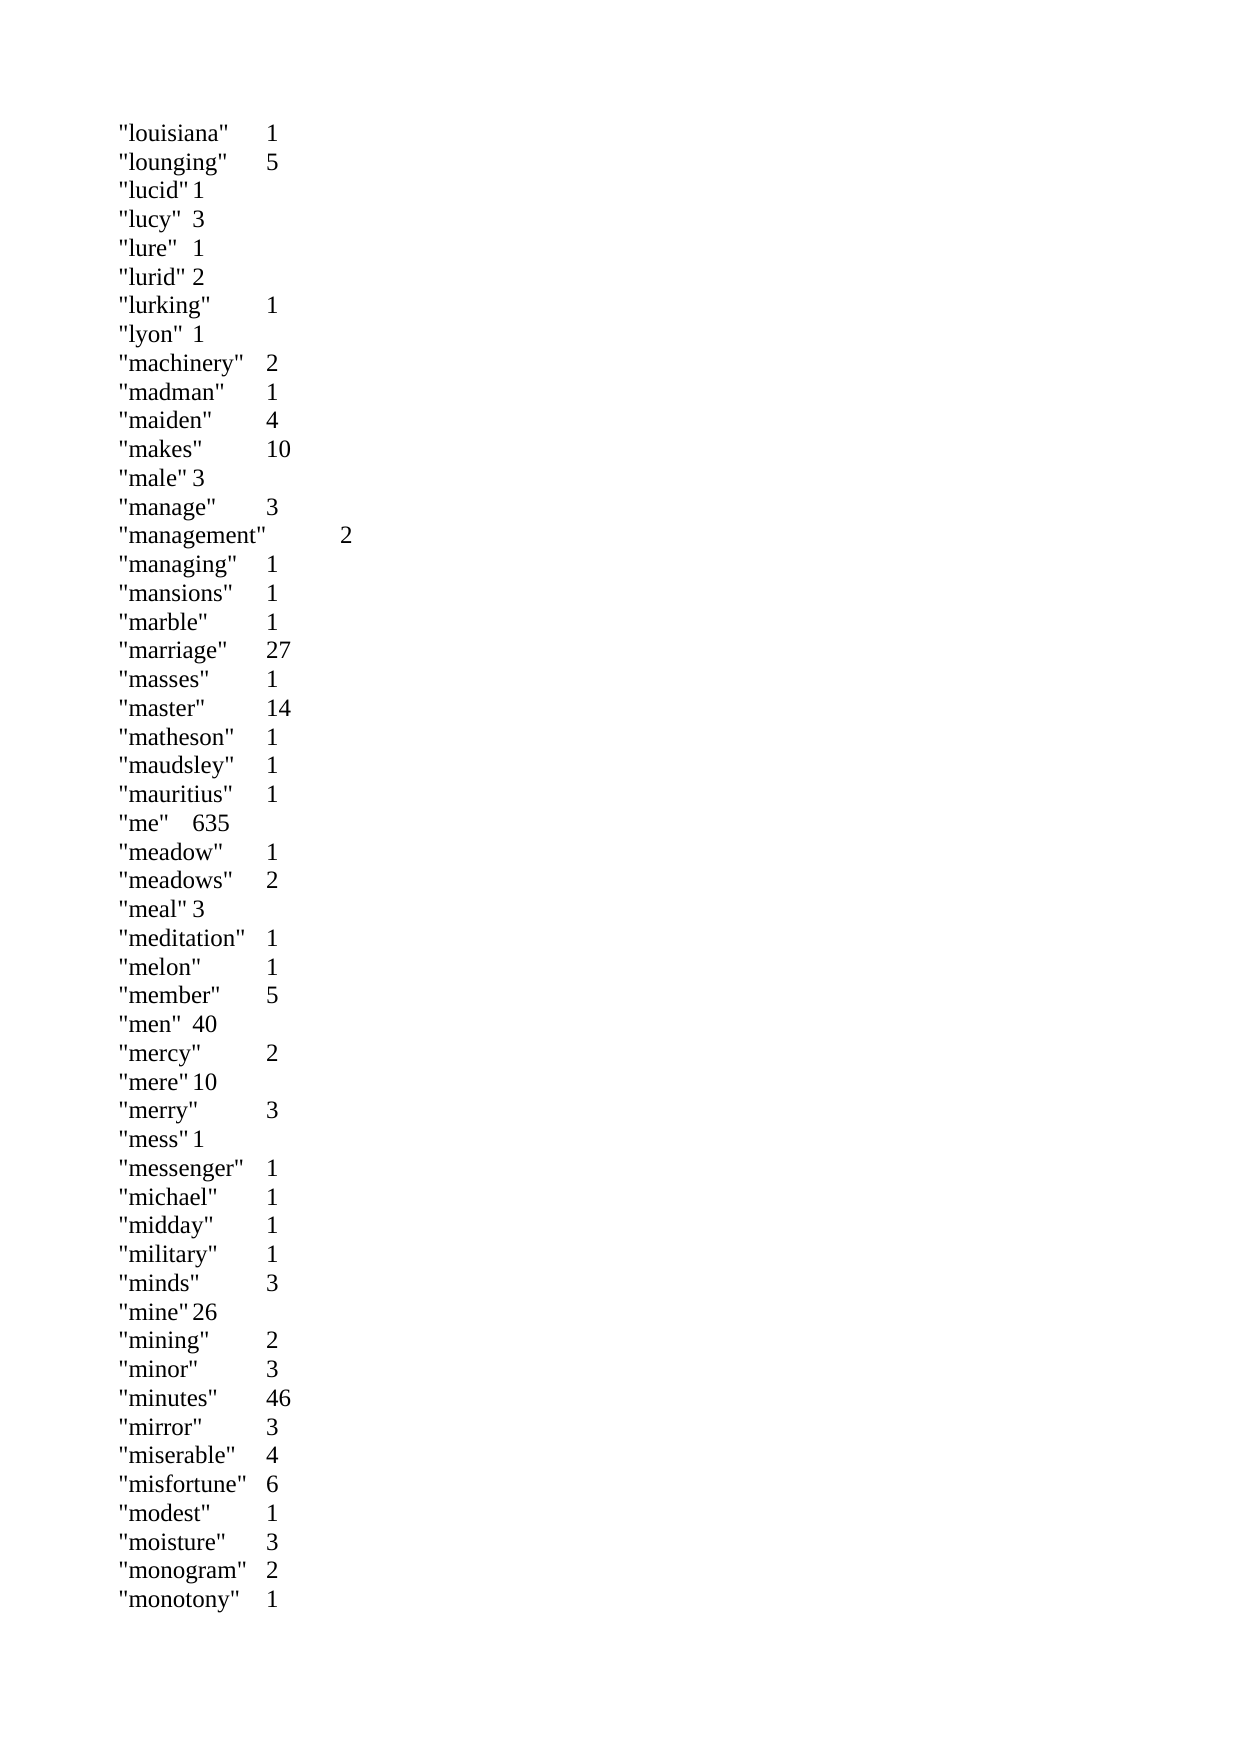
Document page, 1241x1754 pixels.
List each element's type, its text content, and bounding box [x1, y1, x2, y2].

text "modest" 1 [118, 1498, 1122, 1527]
text "management" 2 [118, 521, 1122, 549]
text "me" 635 [118, 808, 1122, 837]
text "mercy" 2 [118, 1038, 1122, 1067]
text "meal" 3 [118, 894, 1122, 923]
text "member" 5 [118, 981, 1122, 1009]
text "misfortune" 6 [118, 1469, 1122, 1498]
text "monotony" 1 [118, 1584, 1122, 1613]
text "lounging" 5 [118, 147, 1122, 176]
text "mauritius" 1 [118, 779, 1122, 808]
text "mining" 2 [118, 1326, 1122, 1354]
text "midday" 1 [118, 1211, 1122, 1239]
text "lucid" 1 [118, 176, 1122, 204]
text "meditation" 1 [118, 923, 1122, 952]
text "madman" 1 [118, 377, 1122, 406]
text "masses" 1 [118, 664, 1122, 693]
text "meadows" 2 [118, 866, 1122, 894]
text "melon" 1 [118, 952, 1122, 981]
text "makes" 10 [118, 434, 1122, 463]
text "lucy" 3 [118, 204, 1122, 233]
text "mess" 1 [118, 1124, 1122, 1153]
text "lurking" 1 [118, 291, 1122, 319]
text "louisiana" 1 [118, 118, 1122, 147]
text "meadow" 1 [118, 837, 1122, 866]
text "maudsley" 1 [118, 751, 1122, 779]
text "monogram" 2 [118, 1556, 1122, 1584]
text "marble" 1 [118, 607, 1122, 636]
text "maiden" 4 [118, 406, 1122, 434]
text "merry" 3 [118, 1096, 1122, 1124]
text "male" 3 [118, 463, 1122, 492]
text "master" 14 [118, 693, 1122, 722]
text "matheson" 1 [118, 722, 1122, 751]
text "marriage" 27 [118, 636, 1122, 664]
text "men" 40 [118, 1009, 1122, 1038]
text "minutes" 46 [118, 1383, 1122, 1412]
text "lyon" 1 [118, 319, 1122, 348]
text "mirror" 3 [118, 1412, 1122, 1441]
text "messenger" 1 [118, 1153, 1122, 1182]
text "moisture" 3 [118, 1527, 1122, 1556]
text "lure" 1 [118, 233, 1122, 262]
text "lurid" 2 [118, 262, 1122, 291]
text "machinery" 2 [118, 348, 1122, 377]
text "minor" 3 [118, 1354, 1122, 1383]
text "minds" 3 [118, 1268, 1122, 1297]
text "manage" 3 [118, 492, 1122, 521]
text "managing" 1 [118, 549, 1122, 578]
text "mere" 10 [118, 1067, 1122, 1096]
text "mansions" 1 [118, 578, 1122, 607]
text "military" 1 [118, 1239, 1122, 1268]
text "miserable" 4 [118, 1441, 1122, 1469]
text "michael" 1 [118, 1182, 1122, 1211]
text "mine" 26 [118, 1297, 1122, 1326]
